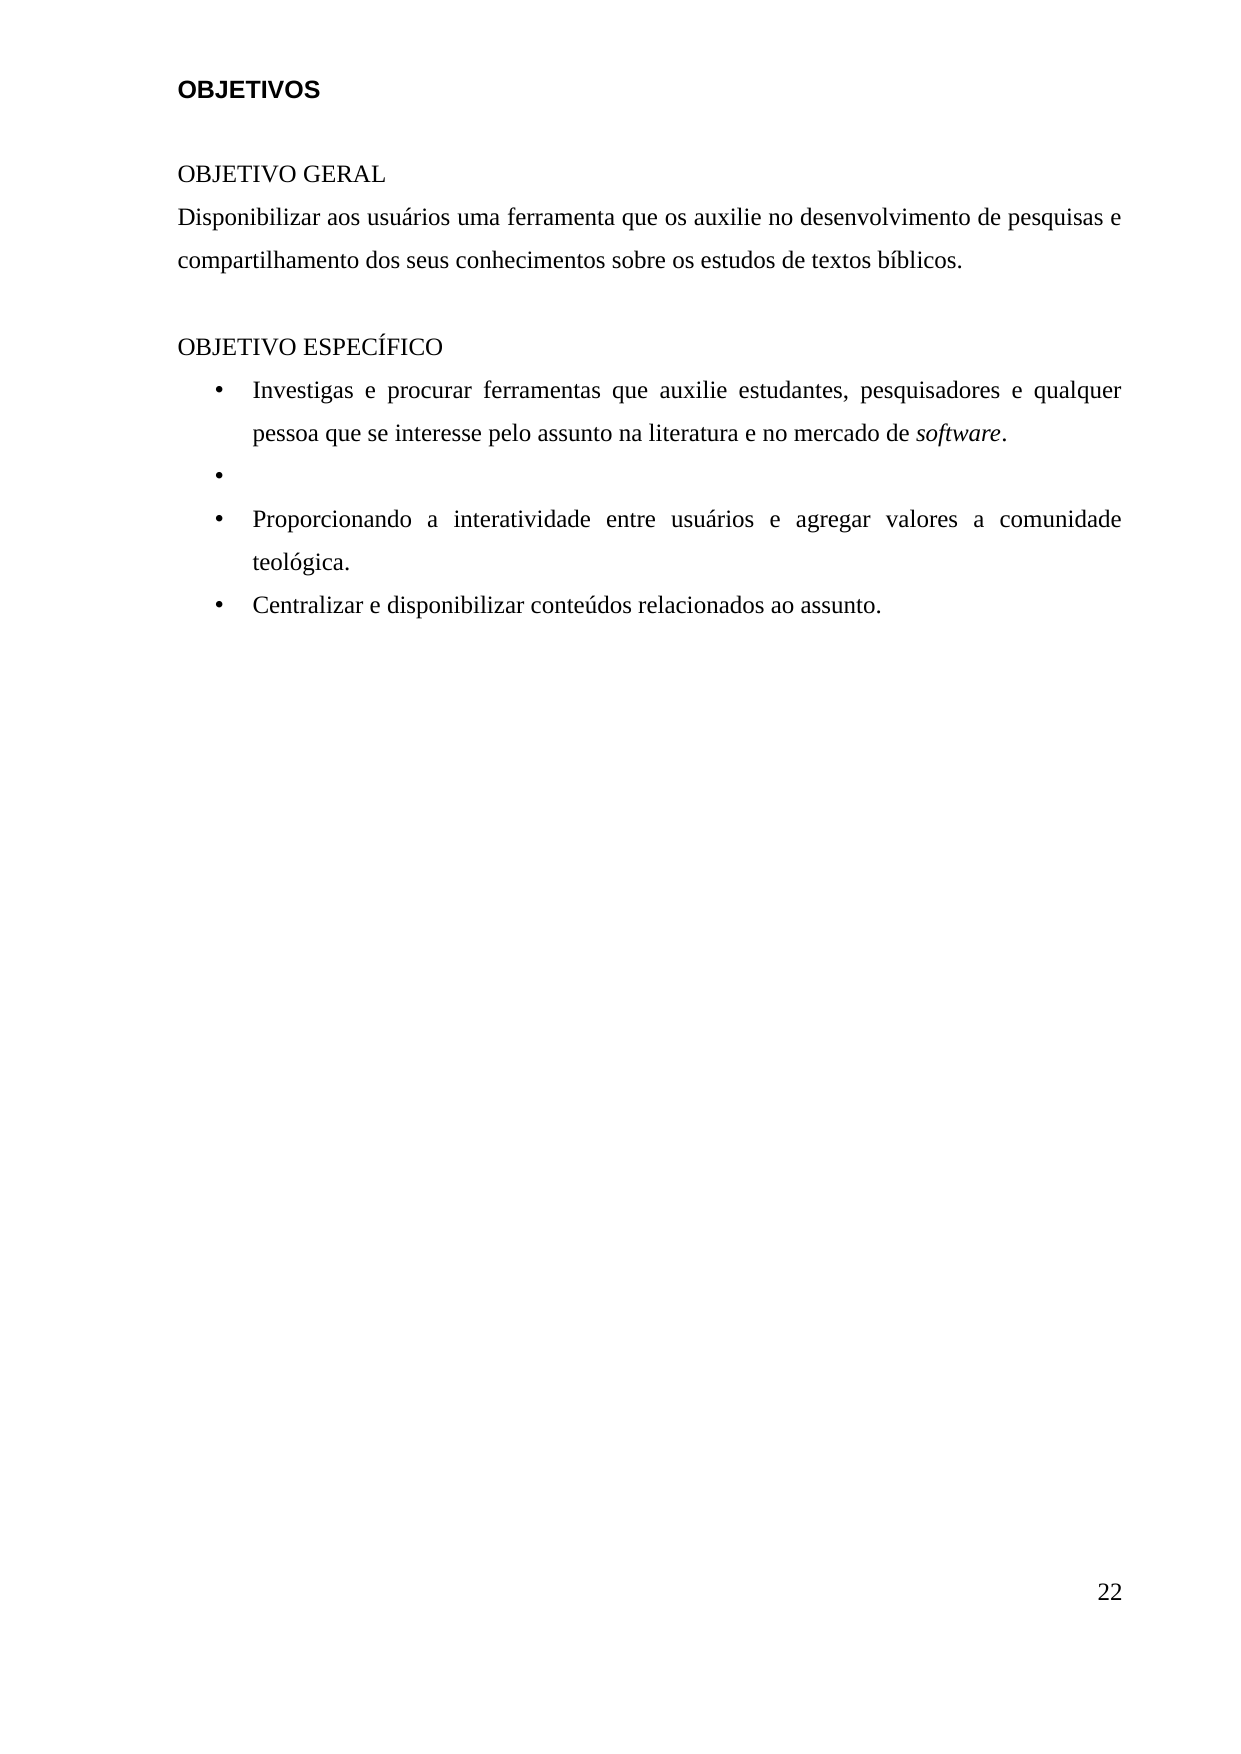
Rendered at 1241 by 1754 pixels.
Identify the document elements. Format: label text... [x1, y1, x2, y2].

subtitle OBJETIVOS [177, 75, 1122, 104]
list Centralizar e disponibilizar conteúdos relacionados ao assunto. [215, 591, 1122, 619]
text OBJETIVO GERAL [177, 159, 1122, 188]
text Disponibilizar aos usuários uma ferramenta que os auxilie no desenvolvimento de pesquisas e compartilhamento dos seus conhecimentos sobre os estudos de textos bíblicos. [177, 202, 1122, 274]
text OBJETIVO ESPECÍFICO [177, 332, 1122, 361]
list Proporcionando a interatividade entre usuários e agregar valores a comunidade teológica. [215, 504, 1122, 576]
list Investigas e procurar ferramentas que auxilie estudantes, pesquisadores e qualquer pessoa que se interesse pelo assunto na literatura e no mercado de software. [215, 375, 1122, 447]
